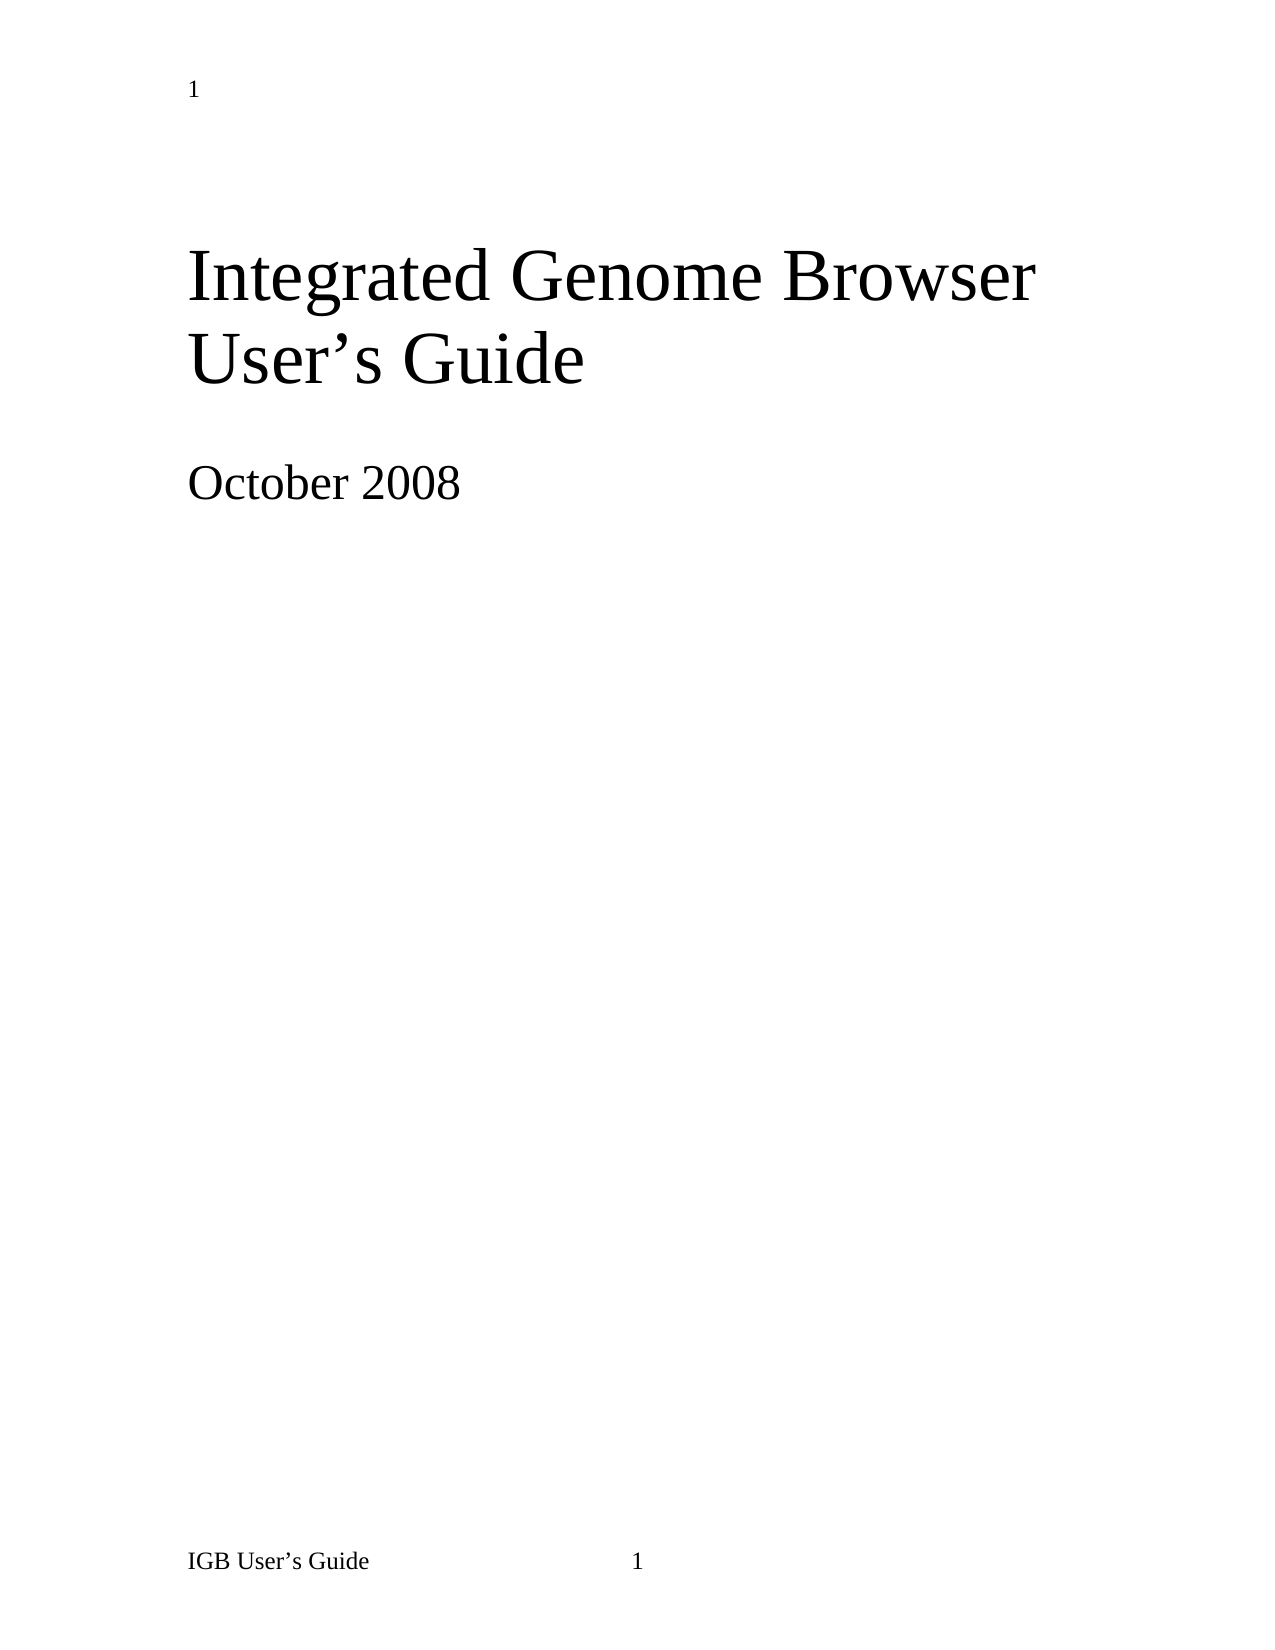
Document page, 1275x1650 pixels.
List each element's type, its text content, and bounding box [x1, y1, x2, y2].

title October 2008 [187, 454, 1087, 510]
title Integrated Genome Browser User’s Guide [187, 233, 1087, 399]
